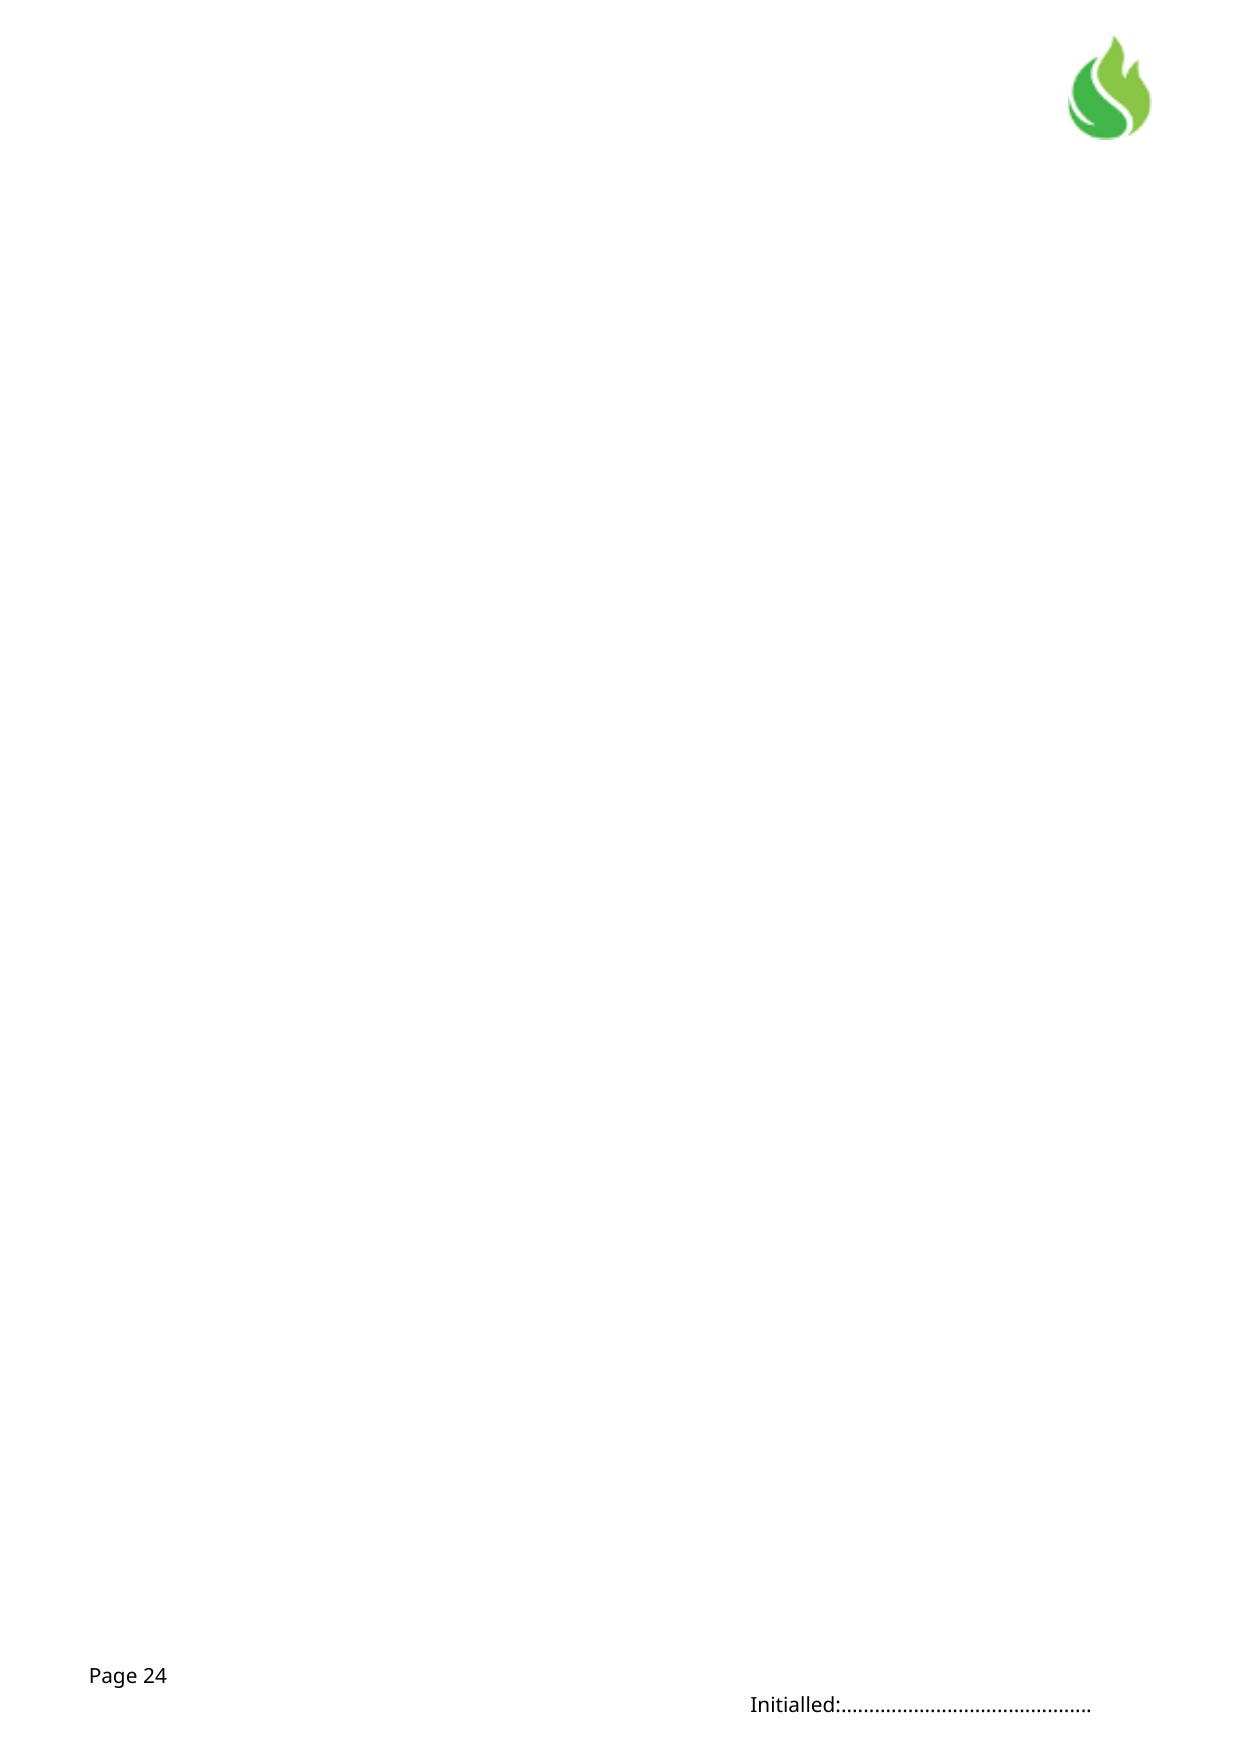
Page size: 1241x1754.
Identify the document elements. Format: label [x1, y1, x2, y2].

picture [1089, 35, 1152, 114]
